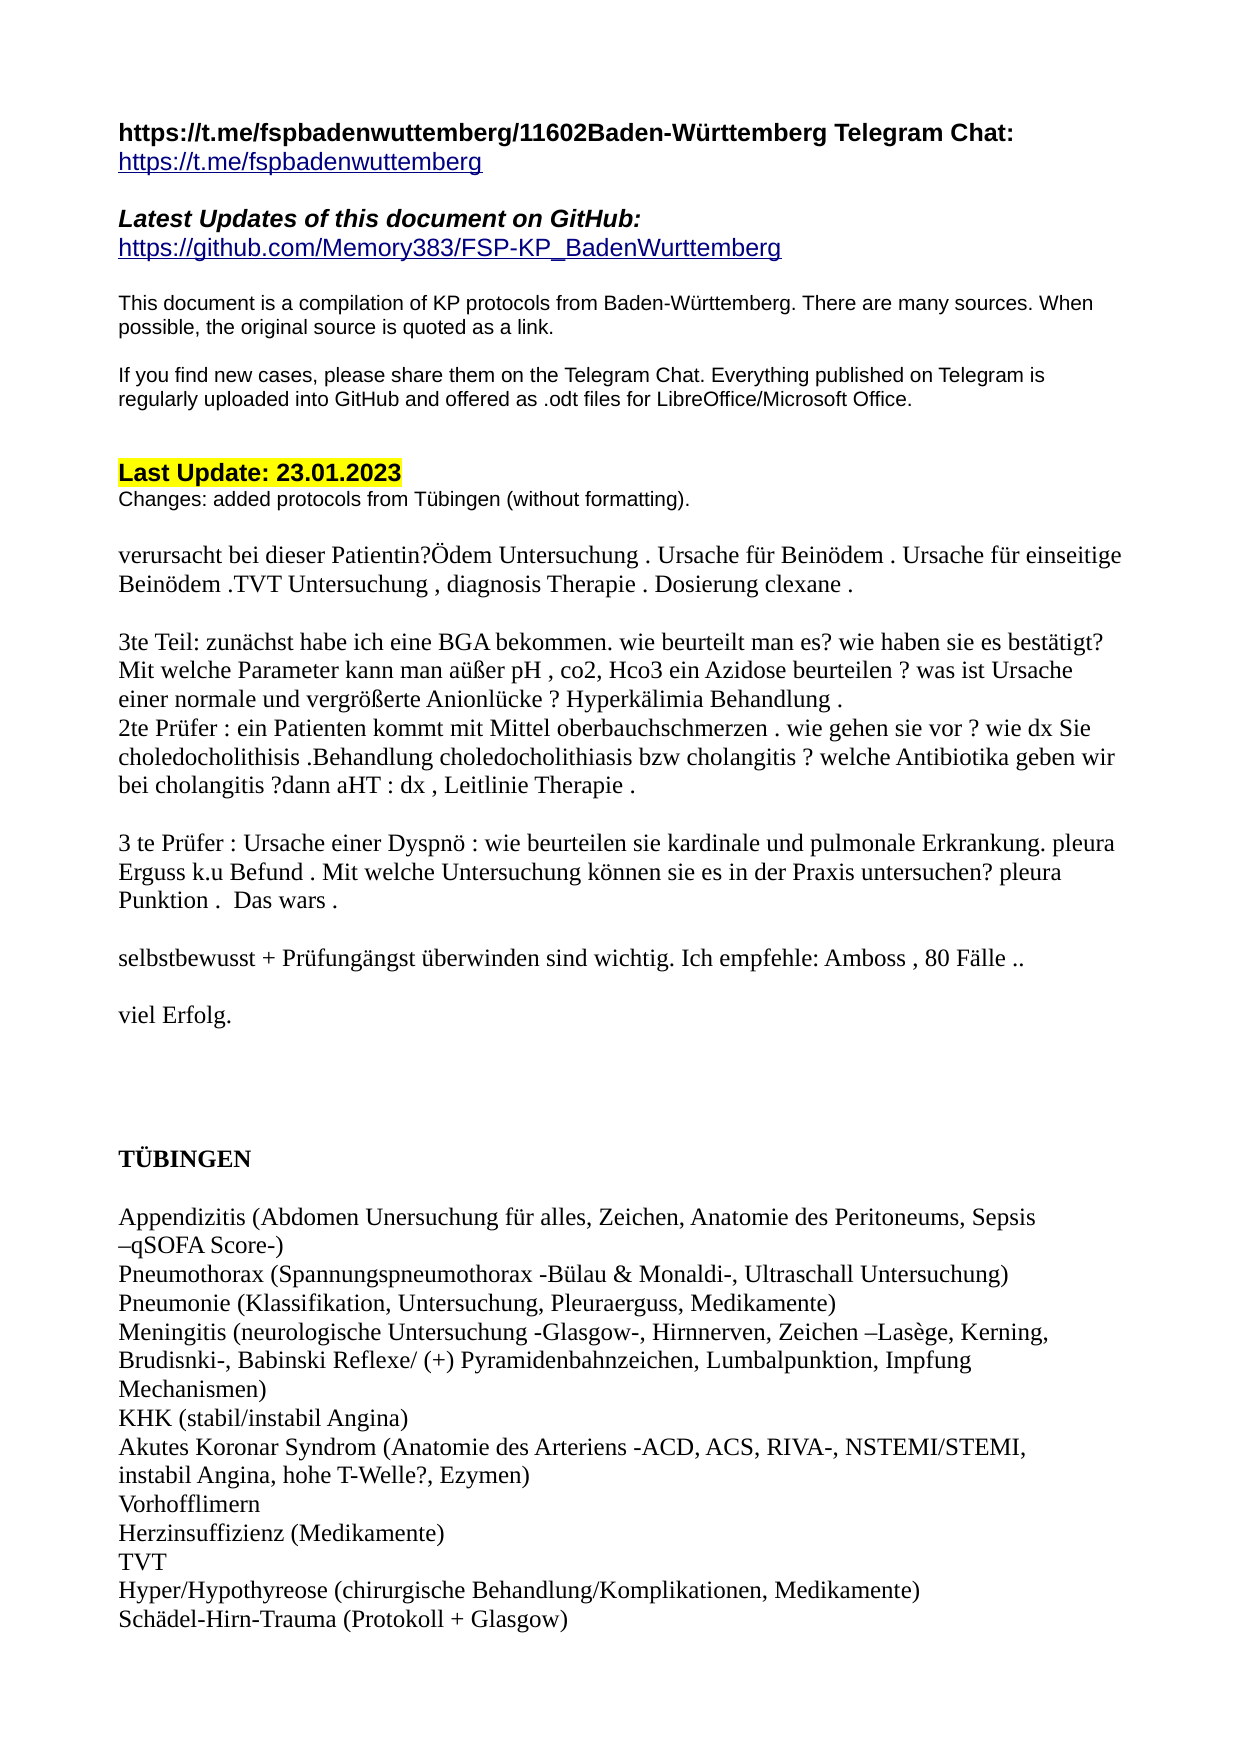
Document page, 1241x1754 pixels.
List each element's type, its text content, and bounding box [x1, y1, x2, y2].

text –qSOFA Score-) [118, 1231, 1122, 1259]
text Appendizitis (Abdomen Unersuchung für alles, Zeichen, Anatomie des Peritoneums, Sepsis [118, 1202, 1122, 1231]
text Akutes Koronar Syndrom (Anatomie des Arteriens -ACD, ACS, RIVA-, NSTEMI/STEMI, [118, 1432, 1122, 1461]
text 3 te Prüfer : Ursache einer Dyspnö : wie beurteilen sie kardinale und pulmonale Erkrankung. pleura Erguss k.u Befund . Mit welche Untersuchung können sie es in der Praxis untersuchen? pleura Punktion . Das wars . [118, 828, 1122, 914]
text Schädel-Hirn-Trauma (Protokoll + Glasgow) [118, 1604, 1122, 1633]
text Pneumothorax (Spannungspneumothorax -Bülau & Monaldi-, Ultraschall Untersuchung) [118, 1259, 1122, 1288]
text Mechanismen) [118, 1374, 1122, 1403]
text verursacht bei dieser Patientin?Ödem Untersuchung . Ursache für Beinödem . Ursache für einseitige Beinödem .TVT Untersuchung , diagnosis Therapie . Dosierung clexane . [118, 541, 1122, 598]
text KHK (stabil/instabil Angina) [118, 1403, 1122, 1432]
text Hyper/Hypothyreose (chirurgische Behandlung/Komplikationen, Medikamente) [118, 1576, 1122, 1604]
text selbstbewusst + Prüfungängst überwinden sind wichtig. Ich empfehle: Amboss , 80 Fälle .. [118, 943, 1122, 972]
text Herzinsuffizienz (Medikamente) [118, 1518, 1122, 1547]
text instabil Angina, hohe T-Welle?, Ezymen) [118, 1461, 1122, 1489]
text 2te Prüfer : ein Patienten kommt mit Mittel oberbauchschmerzen . wie gehen sie vor ? wie dx Sie choledocholithisis .Behandlung choledocholithiasis bzw cholangitis ? welche Antibiotika geben wir bei cholangitis ?dann aHT : dx , Leitlinie Therapie . [118, 713, 1122, 799]
text Vorhofflimern [118, 1489, 1122, 1518]
text TVT [118, 1547, 1122, 1576]
text Brudisnki-, Babinski Reflexe/ (+) Pyramidenbahnzeichen, Lumbalpunktion, Impfung [118, 1346, 1122, 1374]
text 3te Teil: zunächst habe ich eine BGA bekommen. wie beurteilt man es? wie haben sie es bestätigt? Mit welche Parameter kann man aüßer pH , co2, Hco3 ein Azidose beurteilen ? was ist Ursache einer normale und vergrößerte Anionlücke ? Hyperkälimia Behandlung . [118, 627, 1122, 713]
text Meningitis (neurologische Untersuchung -Glasgow-, Hirnnerven, Zeichen –Lasège, Kerning, [118, 1317, 1122, 1346]
text viel Erfolg. [118, 1001, 1122, 1029]
text TÜBINGEN [118, 1144, 1122, 1173]
text Pneumonie (Klassifikation, Untersuchung, Pleuraerguss, Medikamente) [118, 1288, 1122, 1317]
